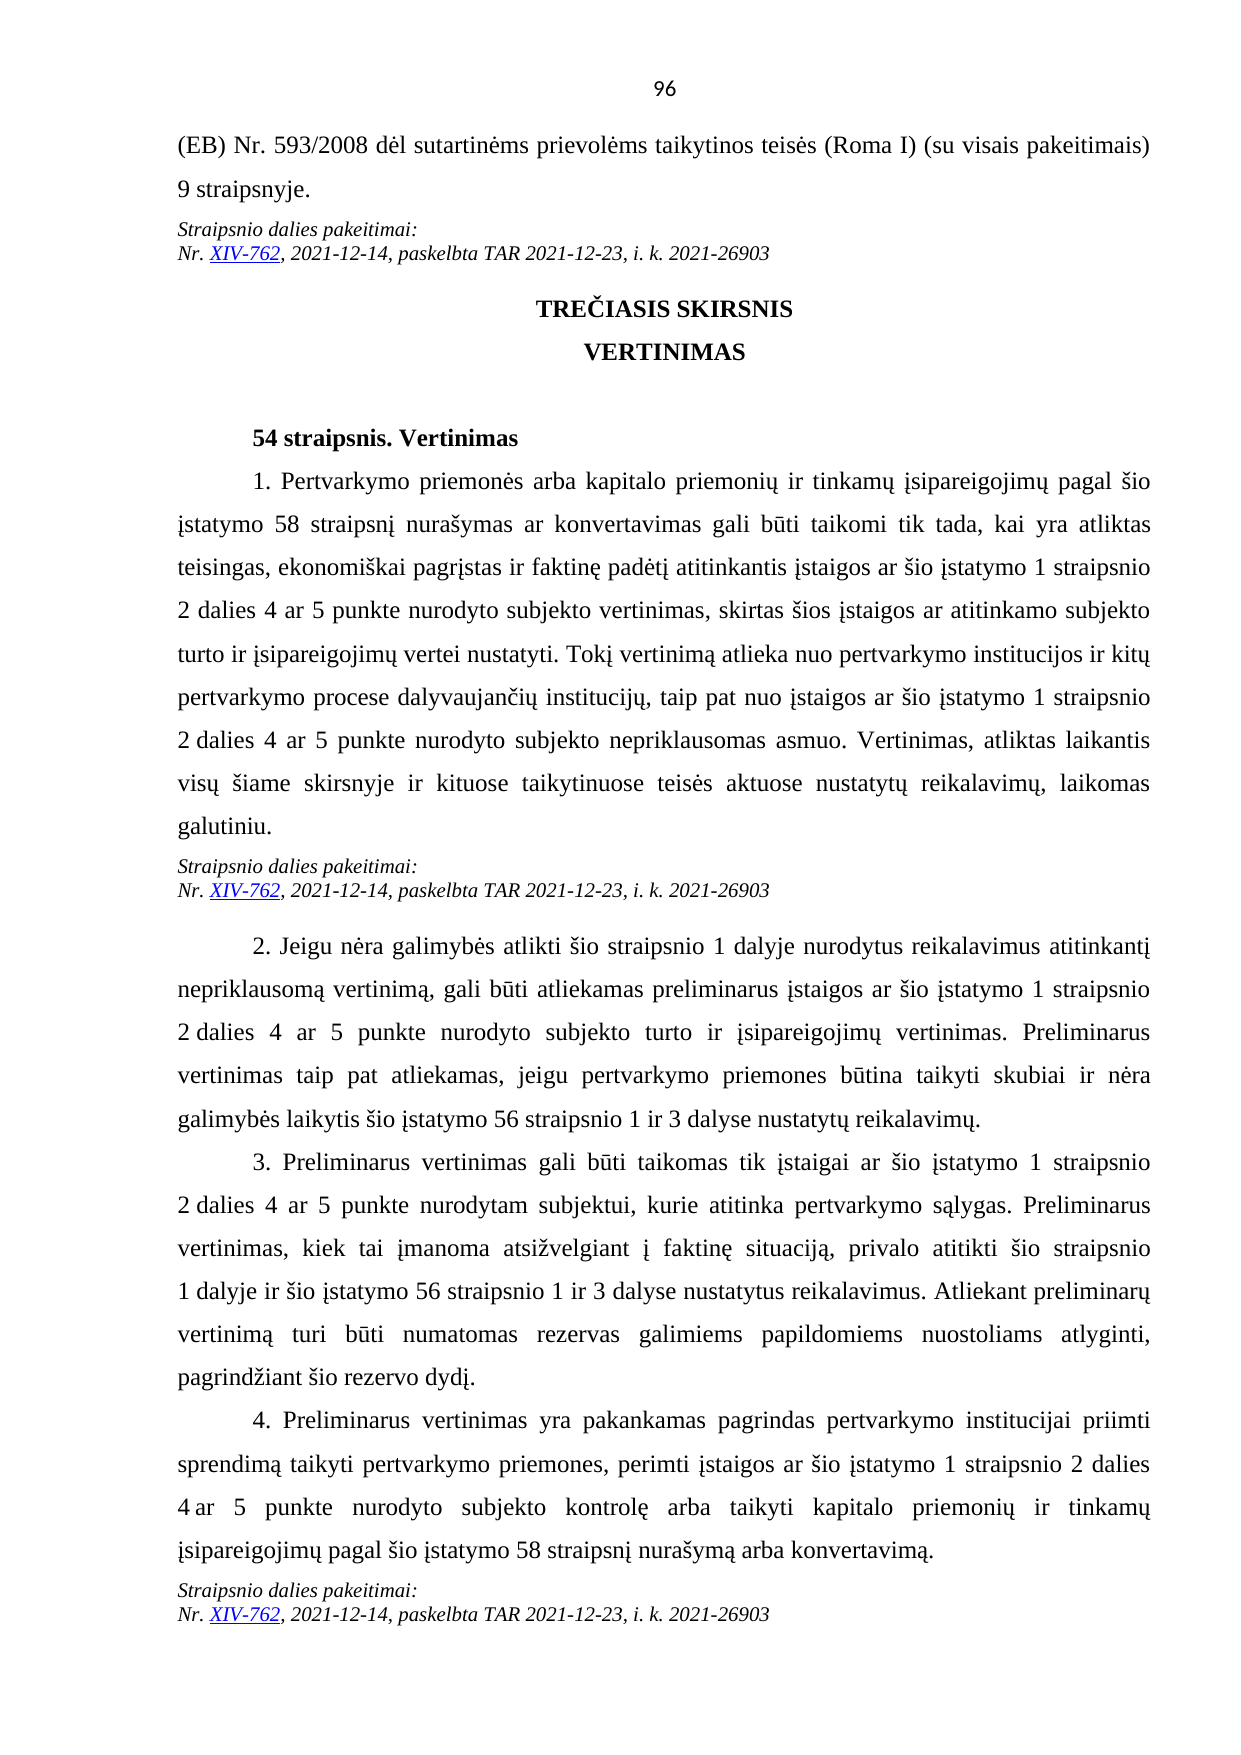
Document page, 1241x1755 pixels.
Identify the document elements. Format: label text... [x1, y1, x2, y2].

text Nr. XIV-762, 2021-12-14, paskelbta TAR 2021-12-23, i. k. 2021-26903 [177, 1602, 1152, 1626]
text Straipsnio dalies pakeitimai: [177, 854, 1152, 878]
text 2. Jeigu nėra galimybės atlikti šio straipsnio 1 dalyje nurodytus reikalavimus atitinkantį nepriklausomą vertinimą, gali būti atliekamas preliminarus įstaigos ar šio įstatymo 1 straipsnio 2 dalies 4 ar 5 punkte nurodyto subjekto turto ir įsipareigojimų vertinimas. Preliminarus vertinimas taip pat atliekamas, jeigu pertvarkymo priemones būtina taikyti skubiai ir nėra galimybės laikytis šio įstatymo 56 straipsnio 1 ir 3 dalyse nustatytų reikalavimų. [177, 931, 1152, 1132]
text VERTINIMAS [177, 337, 1152, 366]
text Straipsnio dalies pakeitimai: [177, 217, 1152, 241]
text TREČIASIS SKIRSNIS [177, 294, 1152, 322]
text Nr. XIV-762, 2021-12-14, paskelbta TAR 2021-12-23, i. k. 2021-26903 [177, 878, 1152, 902]
text 54 straipsnis. Vertinimas [177, 423, 1152, 452]
text Nr. XIV-762, 2021-12-14, paskelbta TAR 2021-12-23, i. k. 2021-26903 [177, 241, 1152, 265]
text 3. Preliminarus vertinimas gali būti taikomas tik įstaigai ar šio įstatymo 1 straipsnio 2 dalies 4 ar 5 punkte nurodytam subjektui, kurie atitinka pertvarkymo sąlygas. Preliminarus vertinimas, kiek tai įmanoma atsižvelgiant į faktinę situaciją, privalo atitikti šio straipsnio 1 dalyje ir šio įstatymo 56 straipsnio 1 ir 3 dalyse nustatytus reikalavimus. Atliekant preliminarų vertinimą turi būti numatomas rezervas galimiems papildomiems nuostoliams atlyginti, pagrindžiant šio rezervo dydį. [177, 1147, 1152, 1391]
text (EB) Nr. 593/2008 dėl sutartinėms prievolėms taikytinos teisės (Roma I) (su visais pakeitimais) 9 straipsnyje. [177, 131, 1152, 202]
text 1. Pertvarkymo priemonės arba kapitalo priemonių ir tinkamų įsipareigojimų pagal šio įstatymo 58 straipsnį nurašymas ar konvertavimas gali būti taikomi tik tada, kai yra atliktas teisingas, ekonomiškai pagrįstas ir faktinę padėtį atitinkantis įstaigos ar šio įstatymo 1 straipsnio 2 dalies 4 ar 5 punkte nurodyto subjekto vertinimas, skirtas šios įstaigos ar atitinkamo subjekto turto ir įsipareigojimų vertei nustatyti. Tokį vertinimą atlieka nuo pertvarkymo institucijos ir kitų pertvarkymo procese dalyvaujančių institucijų, taip pat nuo įstaigos ar šio įstatymo 1 straipsnio 2 dalies 4 ar 5 punkte nurodyto subjekto nepriklausomas asmuo. Vertinimas, atliktas laikantis visų šiame skirsnyje ir kituose taikytinuose teisės aktuose nustatytų reikalavimų, laikomas galutiniu. [177, 466, 1152, 840]
text Straipsnio dalies pakeitimai: [177, 1578, 1152, 1602]
text 4. Preliminarus vertinimas yra pakankamas pagrindas pertvarkymo institucijai priimti sprendimą taikyti pertvarkymo priemones, perimti įstaigos ar šio įstatymo 1 straipsnio 2 dalies 4 ar 5 punkte nurodyto subjekto kontrolę arba taikyti kapitalo priemonių ir tinkamų įsipareigojimų pagal šio įstatymo 58 straipsnį nurašymą arba konvertavimą. [177, 1406, 1152, 1564]
